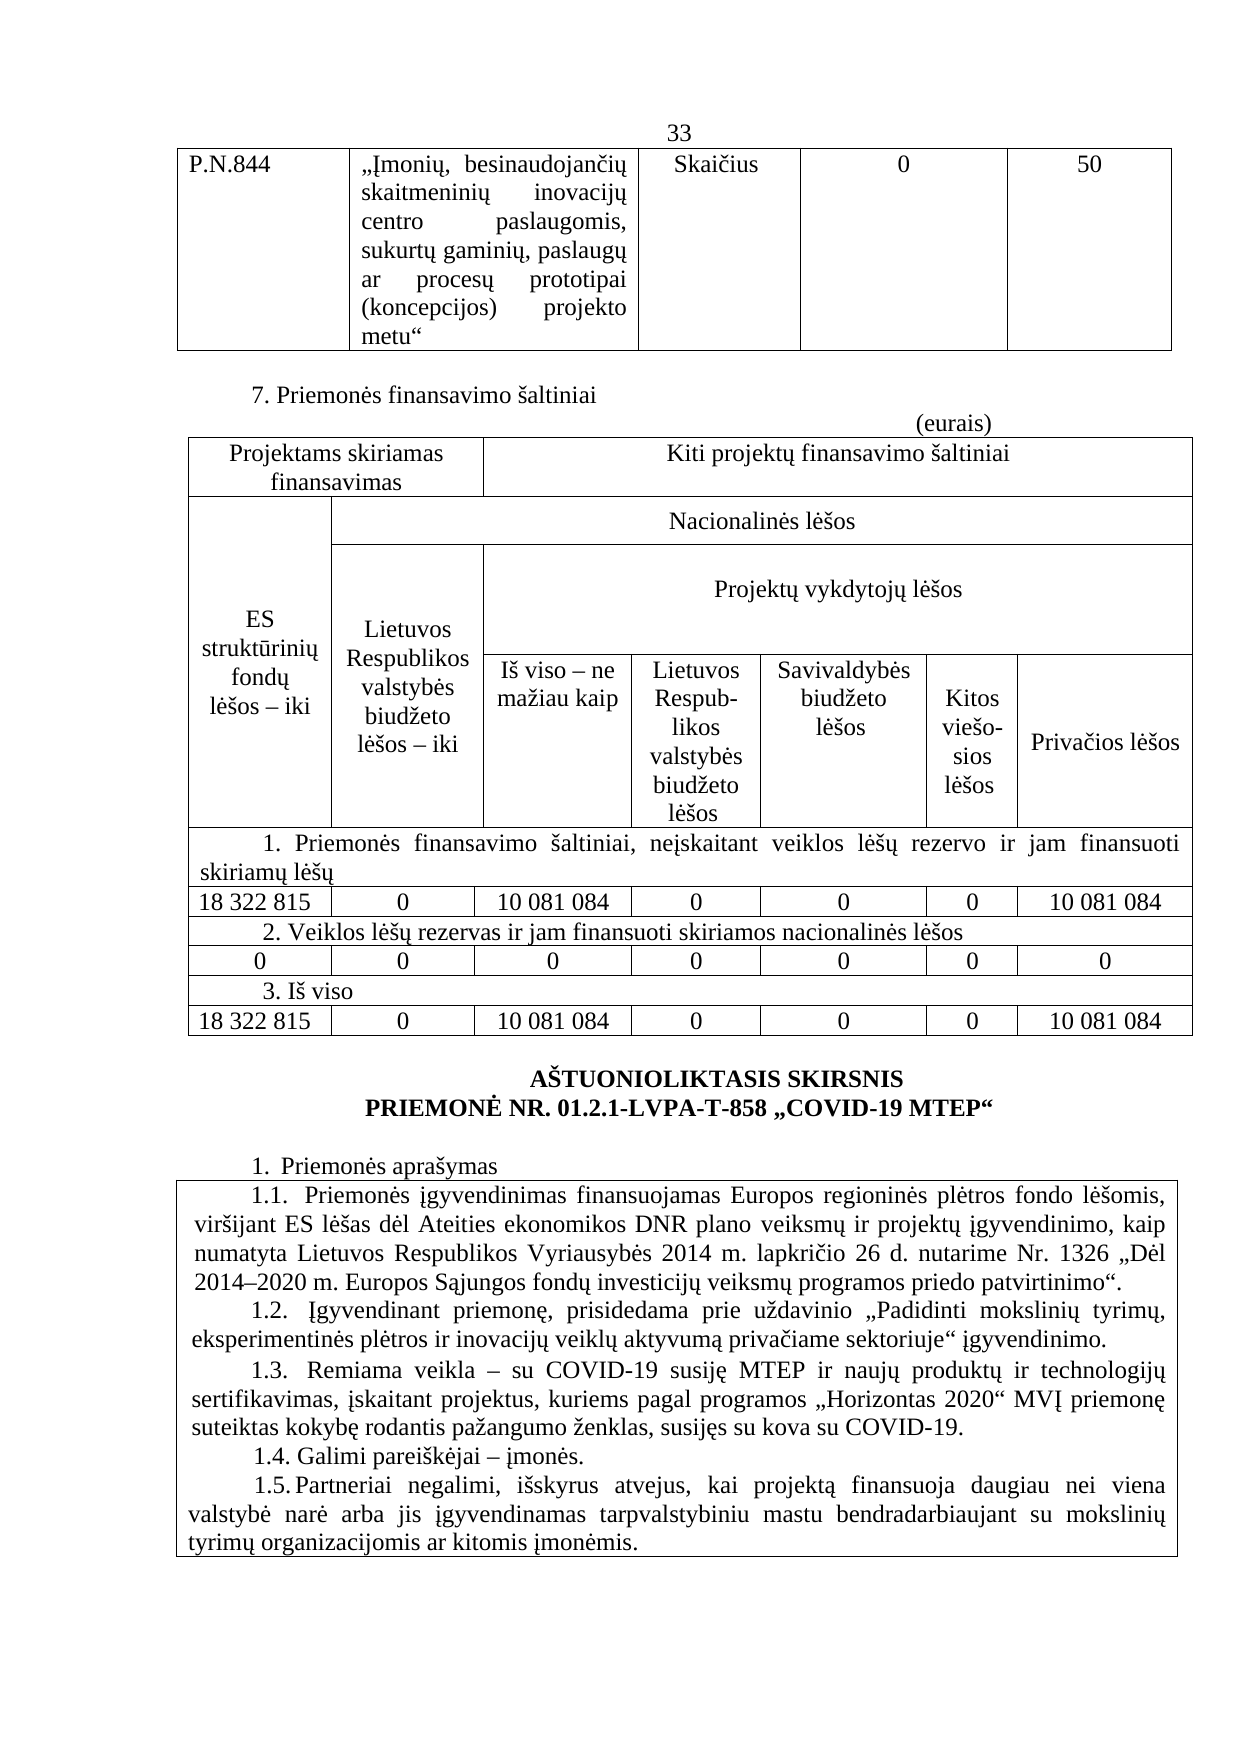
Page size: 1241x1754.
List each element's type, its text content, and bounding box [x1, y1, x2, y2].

text AŠTUONIOLIKTASIS SKIRSNIS [177, 1064, 1181, 1093]
table_cell 10 081 084 [475, 1006, 631, 1035]
table_cell 0 [761, 946, 926, 975]
table_cell 0 [332, 1006, 474, 1035]
table_cell 0 [761, 1006, 926, 1035]
table_cell Nacionalinės lėšos [332, 497, 1192, 544]
table_cell 0 [1018, 946, 1192, 975]
table_cell 0 [632, 1006, 760, 1035]
table_cell Savivaldybės biudžeto lėšos [761, 655, 926, 827]
table_cell 3. Iš viso [189, 976, 1192, 1005]
table_cell 1.3. Remiama veikla – su COVID-19 susiję MTEP ir naujų produktų ir technologijų sertifikavimas, įskaitant projektus, kuriems pagal programos „Horizontas 2020“ MVĮ priemonę suteiktas kokybę rodantis pažangumo ženklas, susijęs su kova su COVID-19. [177, 1355, 1177, 1441]
table_header Kiti projektų finansavimo šaltiniai [484, 438, 1192, 496]
table_cell „Įmonių, besinaudojančių skaitmeninių inovacijų centro paslaugomis, sukurtų gaminių, paslaugų ar procesų prototipai (koncepcijos) projekto metu“ [350, 149, 638, 350]
table_cell 0 [927, 946, 1017, 975]
table_cell Lietuvos Respublikos valstybės biudžeto lėšos – iki [332, 545, 483, 827]
table_cell 1.4. Galimi pareiškėjai – įmonės. 1.5. Partneriai negalimi, išskyrus atvejus, kai projektą finansuoja daugiau nei viena valstybė narė arba jis įgyvendinamas tarpvalstybiniu mastu bendradarbiaujant su mokslinių tyrimų organizacijomis ar kitomis įmonėmis. [177, 1441, 1177, 1556]
table_cell 0 [927, 1006, 1017, 1035]
table_cell 0 [761, 887, 926, 916]
table_cell Kitos viešo-sios lėšos [927, 655, 1017, 827]
text PRIEMONĖ NR. 01.2.1-LVPA-T-858 „COVID-19 MTEP“ [177, 1093, 1181, 1122]
table_cell 0 [632, 946, 760, 975]
table_cell 10 081 084 [475, 887, 631, 916]
text 1. Priemonės aprašymas [177, 1151, 1181, 1179]
table_cell 0 [801, 149, 1007, 350]
table_header 1.1. Priemonės įgyvendinimas finansuojamas Europos regioninės plėtros fondo lėšomis, viršijant ES lėšas dėl Ateities ekonomikos DNR plano veiksmų ir projektų įgyvendinimo, kaip numatyta Lietuvos Respublikos Vyriausybės 2014 m. lapkričio 26 d. nutarime Nr. 1326 „Dėl 2014–2020 m. Europos Sąjungos fondų investicijų veiksmų programos priedo patvirtinimo“. [177, 1181, 1177, 1296]
table_cell 0 [632, 887, 760, 916]
table_cell Iš viso – ne mažiau kaip [484, 655, 631, 827]
table_cell Skaičius [639, 149, 800, 350]
table_cell 18 322 815 [189, 887, 331, 916]
table_cell ES struktūrinių fondų lėšos – iki [189, 497, 331, 827]
table_cell Privačios lėšos [1018, 655, 1192, 827]
table_cell 18 322 815 [189, 1006, 331, 1035]
table_cell 2. Veiklos lėšų rezervas ir jam finansuoti skiriamos nacionalinės lėšos [189, 917, 1192, 945]
table_cell 0 [332, 946, 474, 975]
table_cell Projektų vykdytojų lėšos [484, 545, 1192, 654]
table_cell P.N.844 [178, 149, 349, 350]
text 7. Priemonės finansavimo šaltiniai [251, 380, 1181, 408]
table_cell 10 081 084 [1018, 887, 1192, 916]
table_cell 0 [927, 887, 1017, 916]
table_cell 0 [332, 887, 474, 916]
table_header Projektams skiriamas finansavimas [189, 438, 483, 496]
table_cell 1. Priemonės finansavimo šaltiniai, neįskaitant veiklos lėšų rezervo ir jam finansuoti skiriamų lėšų [189, 828, 1192, 886]
table_cell 10 081 084 [1018, 1006, 1192, 1035]
table_cell 0 [475, 946, 631, 975]
table_cell 0 [189, 946, 331, 975]
table_cell 1.2. Įgyvendinant priemonę, prisidedama prie uždavinio „Padidinti mokslinių tyrimų, eksperimentinės plėtros ir inovacijų veiklų aktyvumą privačiame sektoriuje“ įgyvendinimo. [177, 1296, 1177, 1355]
text (eurais) [177, 408, 1181, 437]
table_cell 50 [1008, 149, 1171, 350]
table_cell Lietuvos Respub-likos valstybės biudžeto lėšos [632, 655, 760, 827]
